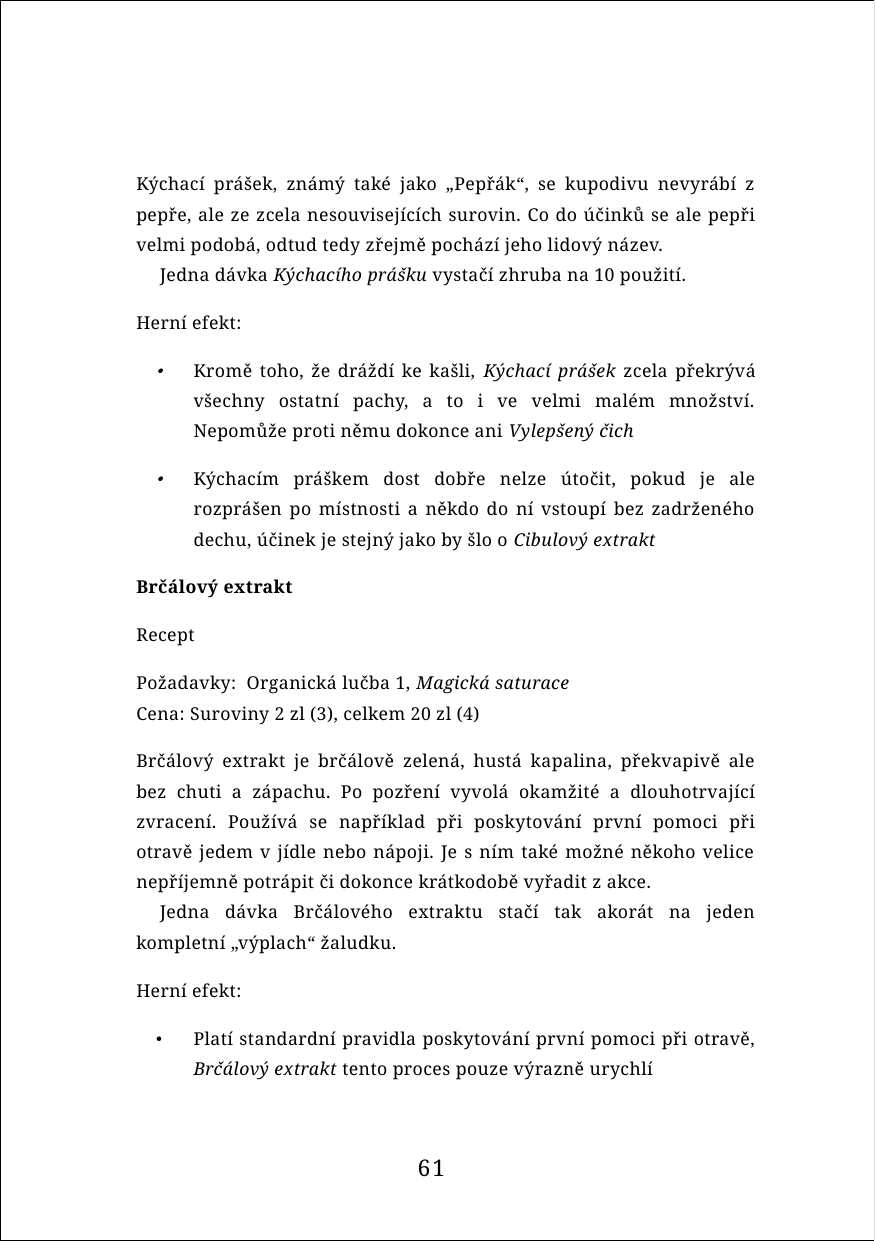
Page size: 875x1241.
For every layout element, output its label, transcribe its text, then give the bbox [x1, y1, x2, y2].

text Herní efekt: [136, 978, 756, 1002]
list Platí standardní pravidla poskytování první pomoci při otravě, Brčálový extrakt tento proces pouze výrazně urychlí [156, 1026, 756, 1080]
text Herní efekt: [136, 310, 756, 334]
text Brčálový extrakt [136, 575, 756, 599]
text Požadavky: Organická lučba 1, Magická saturace Cena: Suroviny 2 zl (3), celkem 20 zl (4) [136, 671, 756, 725]
text Recept [136, 623, 756, 647]
list Kromě toho, že dráždí ke kašli, Kýchací prášek zcela překrývá všechny ostatní pachy, a to i ve velmi malém množství. Nepomůže proti němu dokonce ani Vylepšený čich [156, 358, 756, 443]
list Kýchacím práškem dost dobře nelze útočit, pokud je ale rozprášen po místnosti a někdo do ní vstoupí bez zadrženého dechu, účinek je stejný jako by šlo o Cibulový extrakt [156, 467, 756, 551]
text Brčálový extrakt je brčálově zelená, hustá kapalina, překvapivě ale bez chuti a zápachu. Po pozření vyvolá okamžité a dlouhotrvající zvracení. Používá se například při poskytování první pomoci při otravě jedem v jídle nebo nápoji. Je s ním také možné někoho velice nepříjemně potrápit či dokonce krátkodobě vyřadit z akce. Jedna dávka Brčálového extraktu stačí tak akorát na jeden kompletní „výplach“ žaludku. [136, 749, 756, 954]
text Kýchací prášek, známý také jako „Pepřák“, se kupodivu nevyrábí z pepře, ale ze zcela nesouvisejících surovin. Co do účinků se ale pepři velmi podobá, odtud tedy zřejmě pochází jeho lidový název. Jedna dávka Kýchacího prášku vystačí zhruba na 10 použití. [136, 172, 756, 287]
